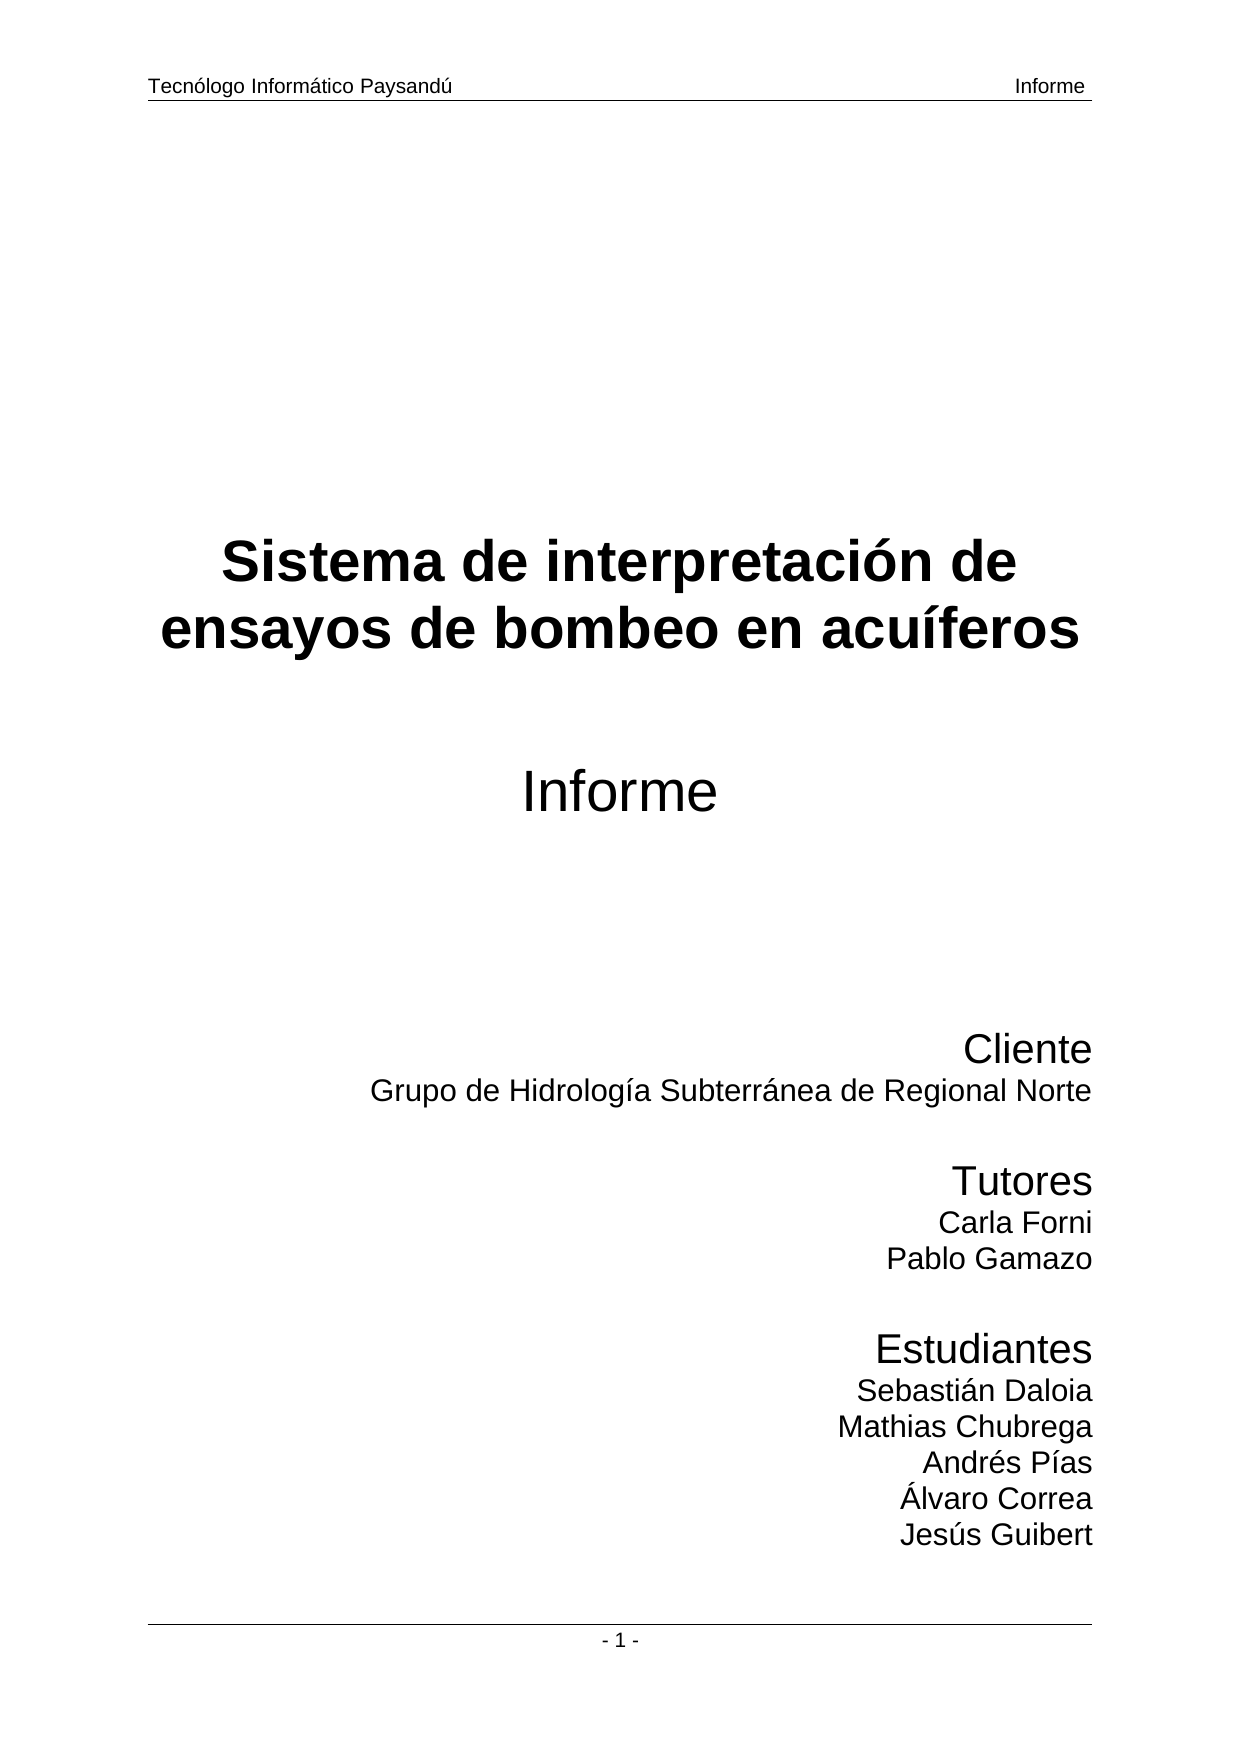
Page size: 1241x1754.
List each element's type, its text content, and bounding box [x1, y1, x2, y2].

text Sistema de interpretación de ensayos de bombeo en acuíferos [148, 526, 1092, 660]
text Cliente [148, 1024, 1092, 1072]
text Grupo de Hidrología Subterránea de Regional Norte [148, 1072, 1092, 1108]
text Andrés Pías [148, 1444, 1092, 1480]
text Álvaro Correa [148, 1480, 1092, 1516]
text Informe [148, 756, 1092, 823]
text Jesús Guibert [148, 1516, 1092, 1552]
text Estudiantes [148, 1324, 1092, 1372]
text Carla Forni [148, 1204, 1092, 1240]
text Mathias Chubrega [148, 1408, 1092, 1444]
text Pablo Gamazo [148, 1240, 1092, 1276]
text Sebastián Daloia [148, 1372, 1092, 1408]
text Tutores [148, 1156, 1092, 1204]
